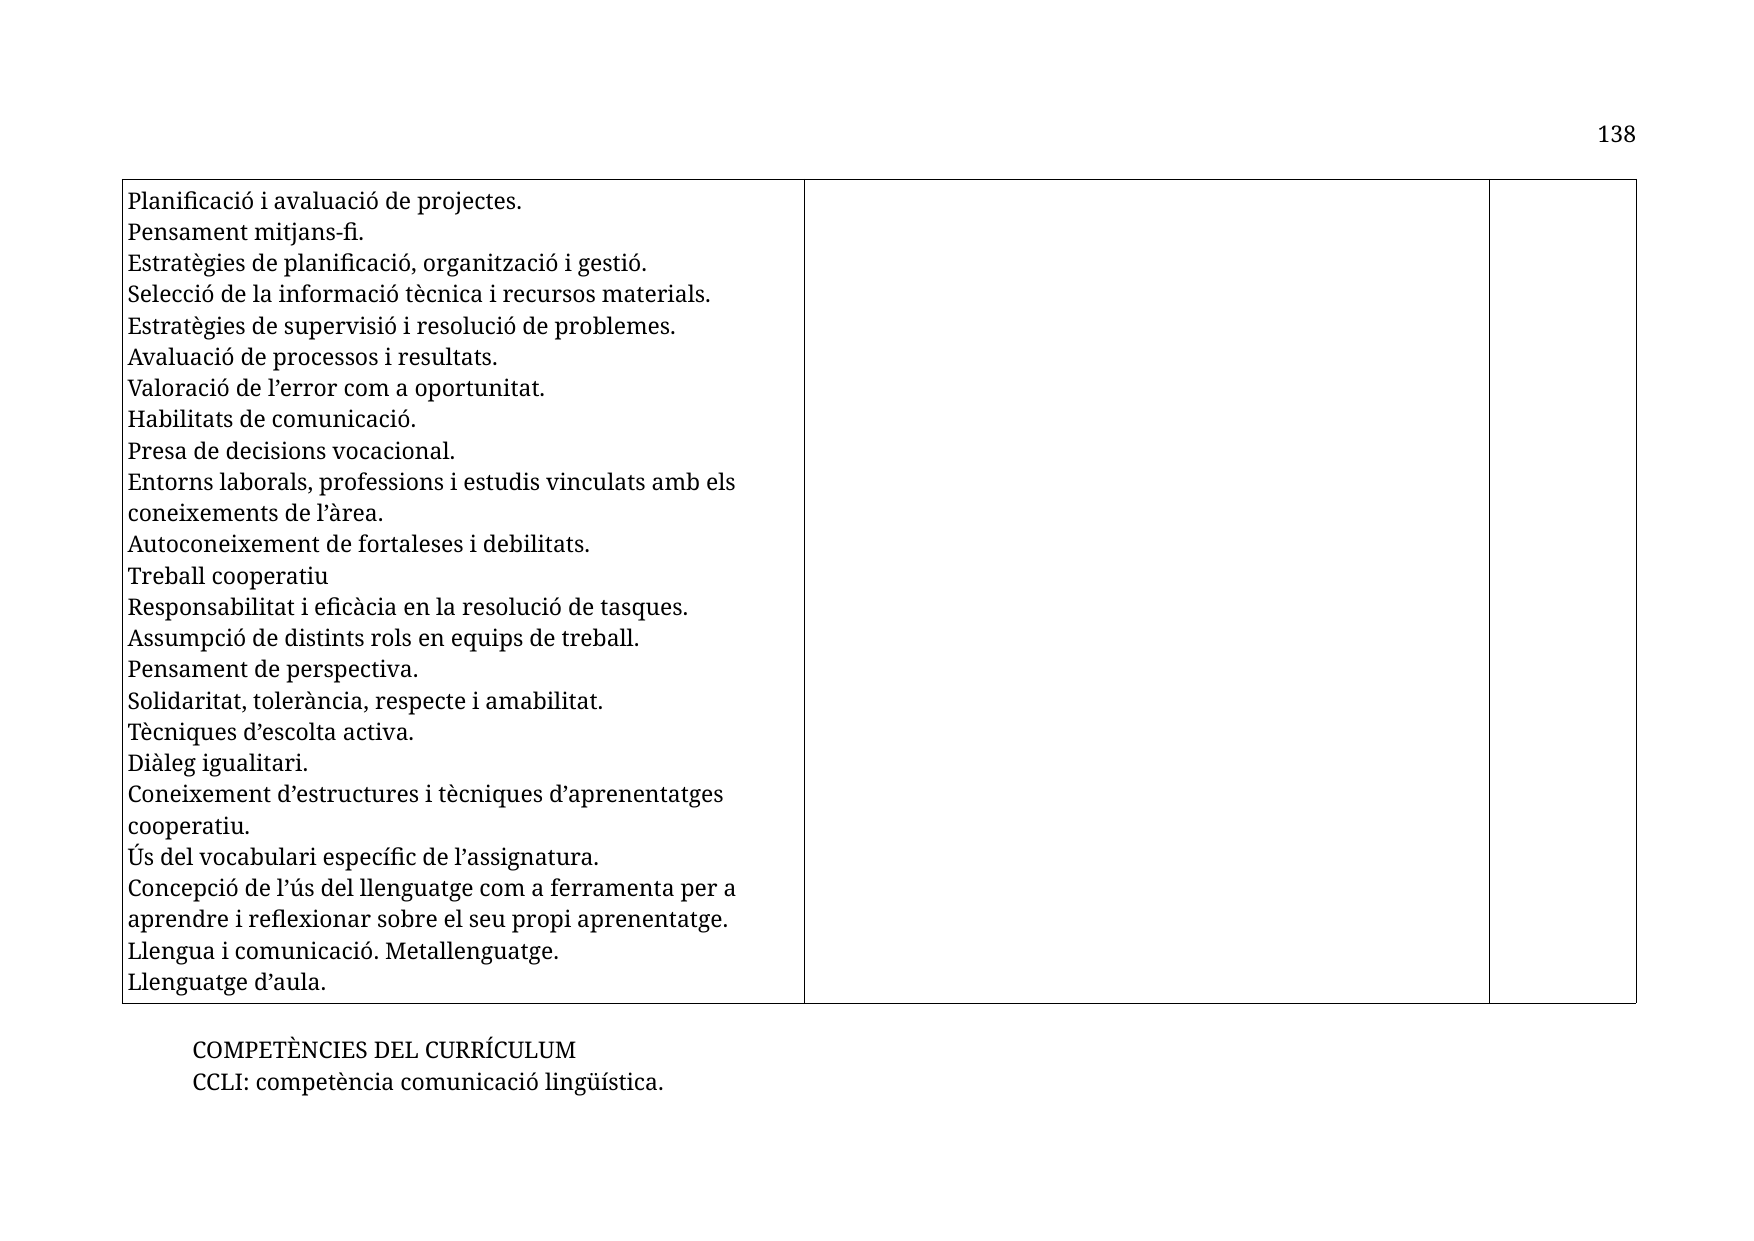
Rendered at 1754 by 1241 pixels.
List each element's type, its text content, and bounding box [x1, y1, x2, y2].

table_cell [805, 180, 1489, 1003]
text COMPETÈNCIES DEL CURRÍCULUM [118, 1034, 1636, 1066]
table_cell [1490, 180, 1636, 1003]
text CCLI: competència comunicació lingüística. [118, 1066, 1636, 1097]
table_cell Planificació i avaluació de projectes. Pensament mitjans-fi. Estratègies de planificació, organització i gestió. Selecció de la informació tècnica i recursos materials. Estratègies de supervisió i resolució de problemes. Avaluació de processos i resultats. Valoració de l’error com a oportunitat. Habilitats de comunicació. Presa de decisions vocacional. Entorns laborals, professions i estudis vinculats amb els coneixements de l’àrea. Autoconeixement de fortaleses i debilitats. Treball cooperatiu Responsabilitat i eficàcia en la resolució de tasques. Assumpció de distints rols en equips de treball. Pensament de perspectiva. Solidaritat, tolerància, respecte i amabilitat. Tècniques d’escolta activa. Diàleg igualitari. Coneixement d’estructures i tècniques d’aprenentatges cooperatiu. Ús del vocabulari específic de l’assignatura. Concepció de l’ús del llenguatge com a ferramenta per a aprendre i reflexionar sobre el seu propi aprenentatge. Llengua i comunicació. Metallenguatge. Llenguatge d’aula. [123, 180, 804, 1003]
